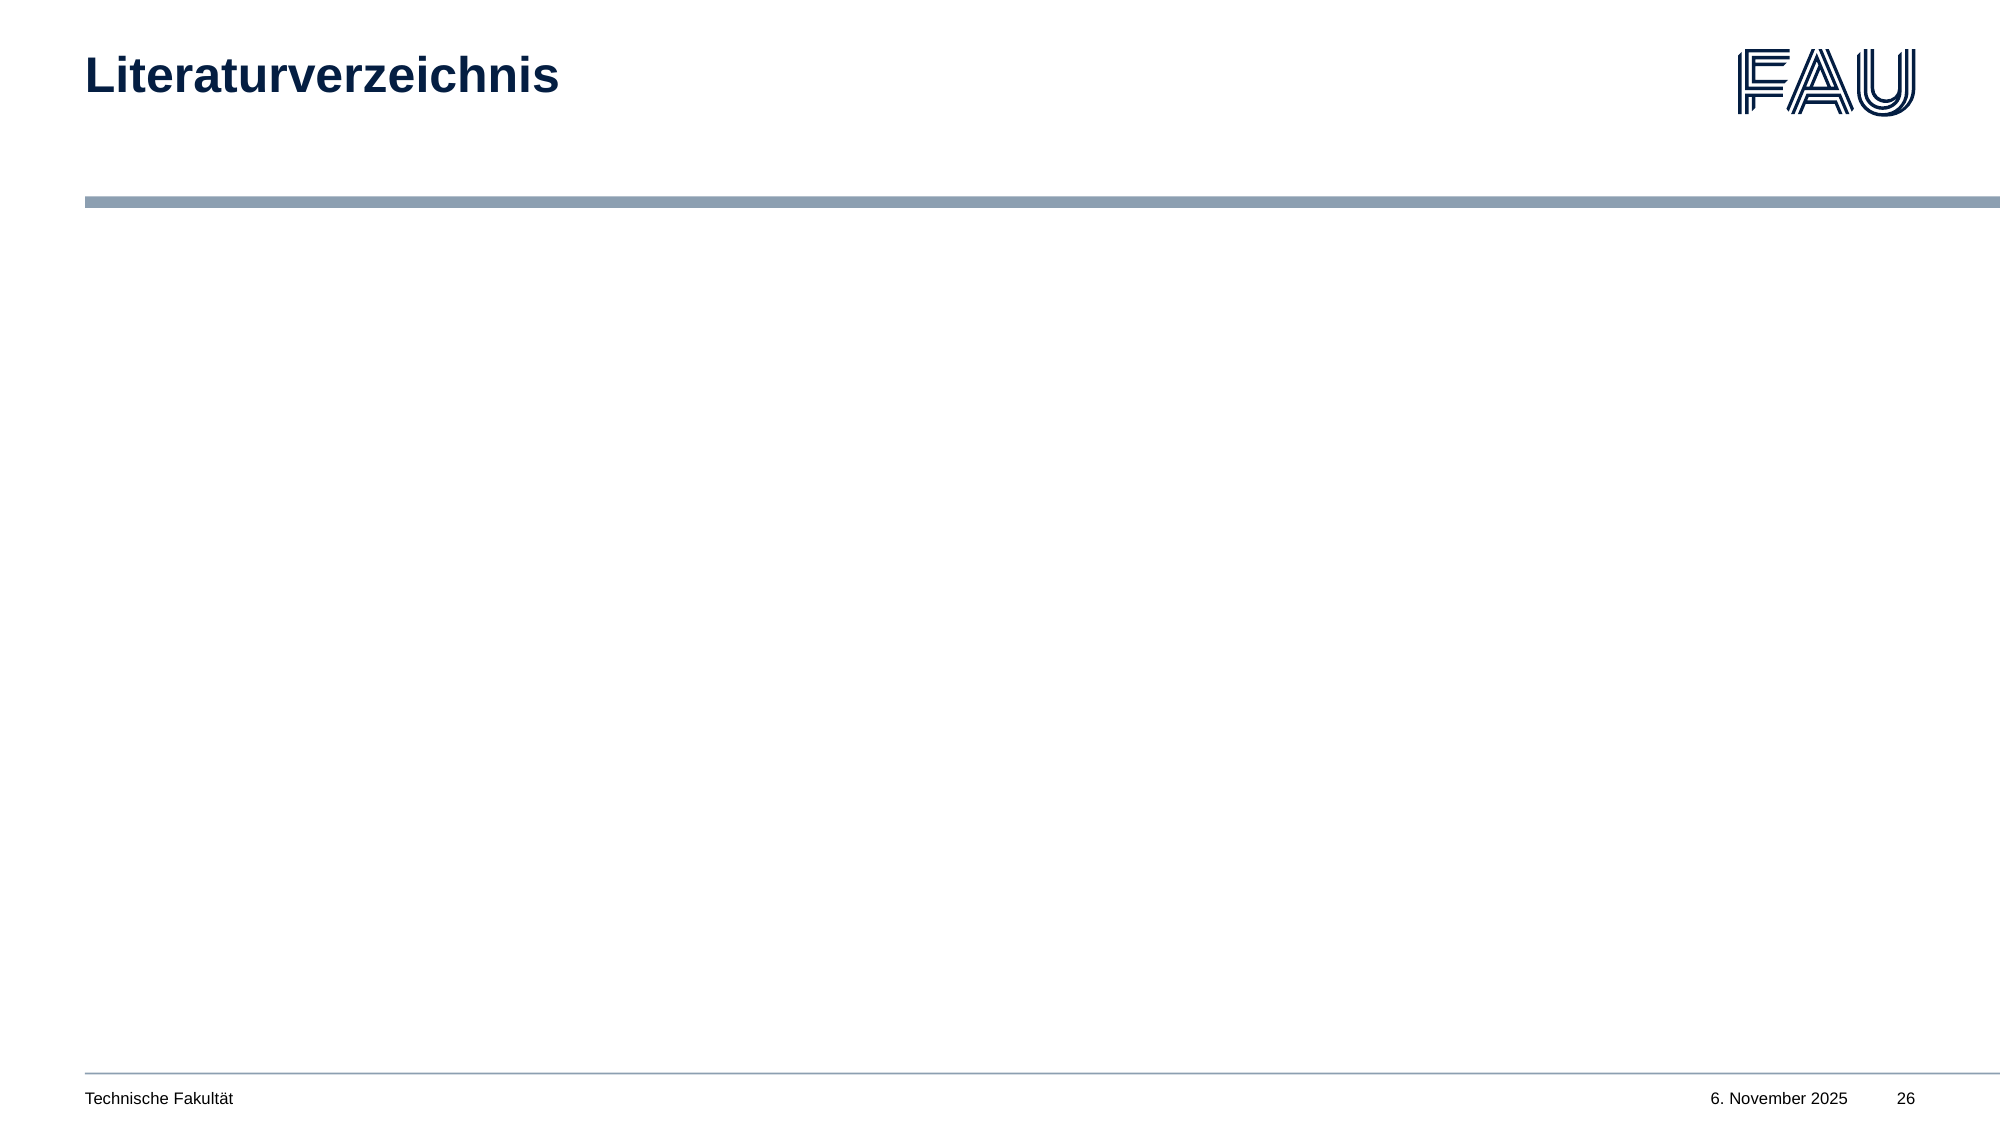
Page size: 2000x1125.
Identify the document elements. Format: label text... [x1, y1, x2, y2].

slide_number [1883, 1088, 1916, 1109]
title Literaturverzeichnis [85, 49, 1270, 210]
footer Technische Fakultät [85, 1088, 1831, 1109]
slide_number 6. November 2025 [1831, 1088, 1849, 1109]
